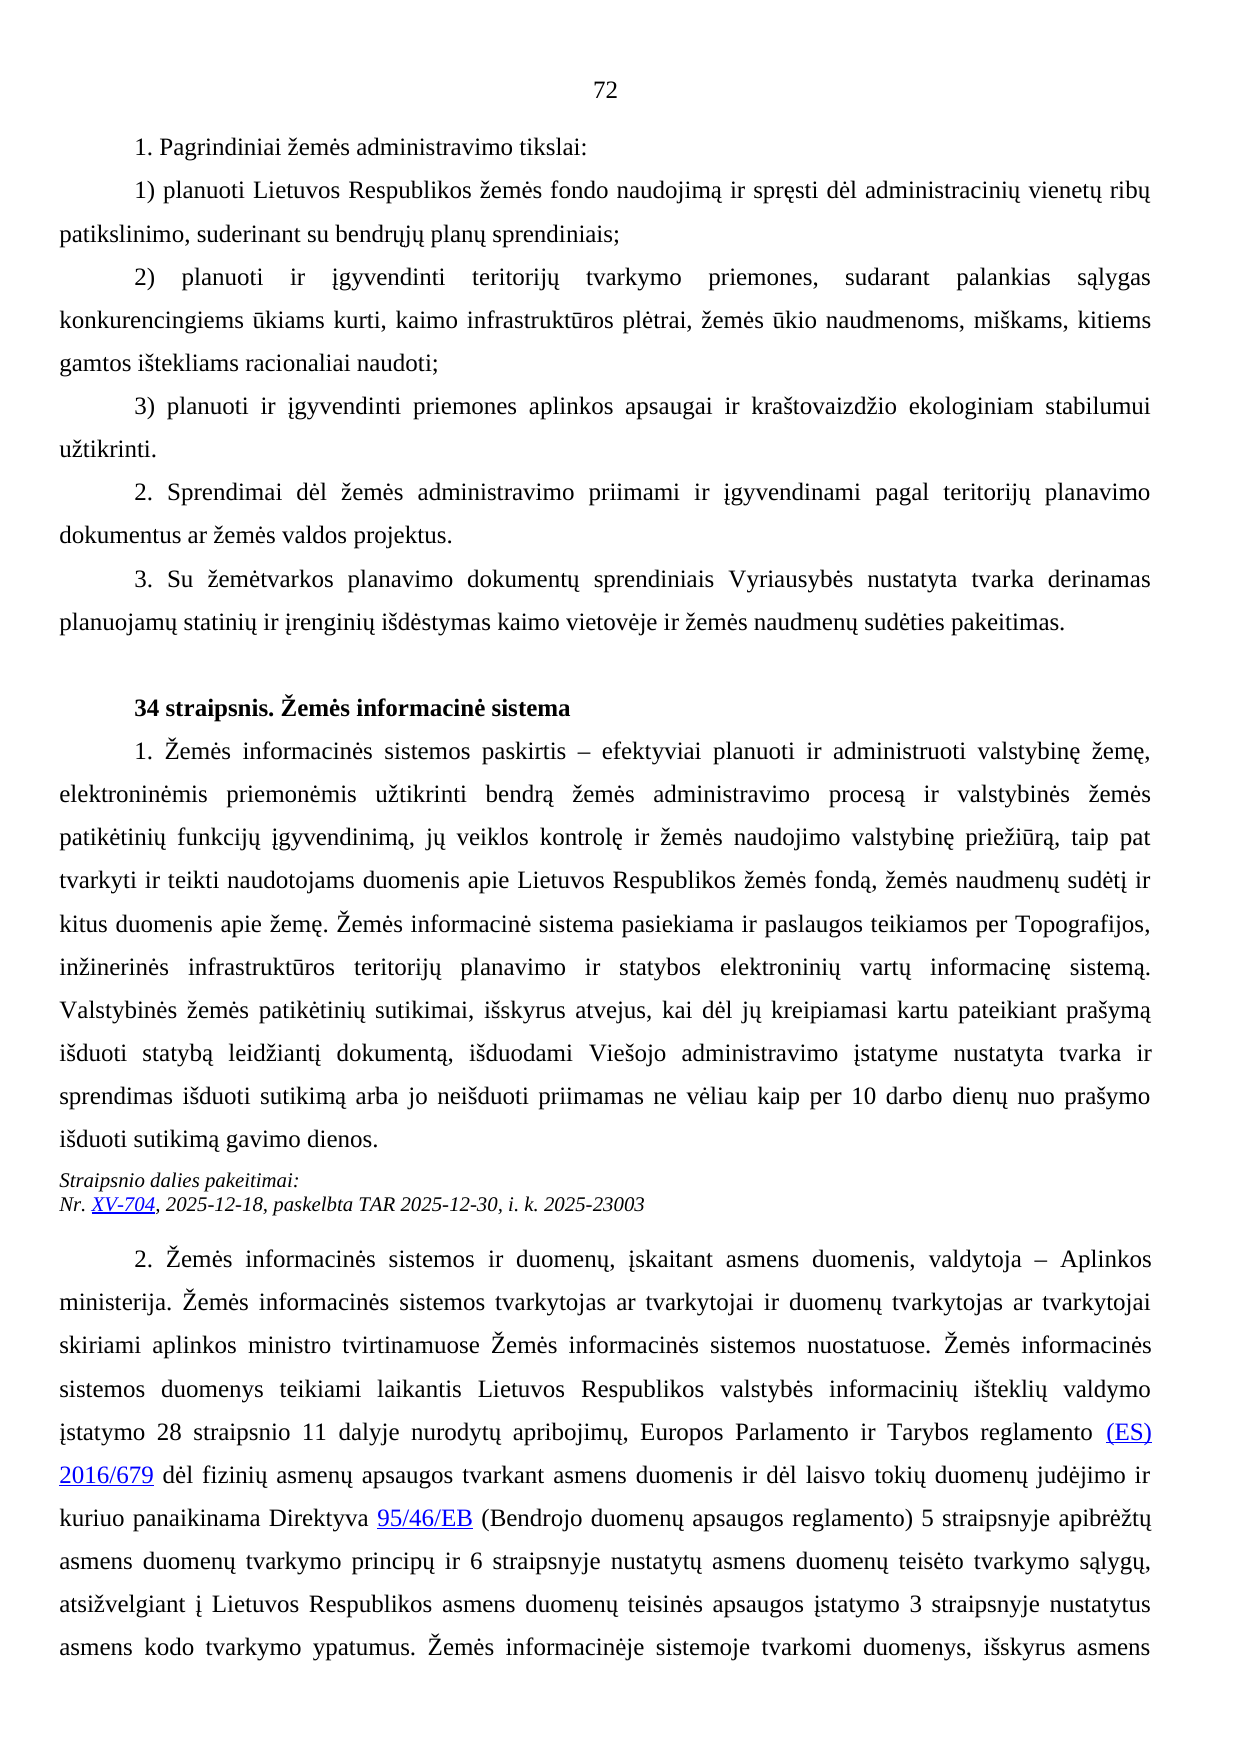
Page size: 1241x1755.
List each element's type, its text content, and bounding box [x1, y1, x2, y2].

text 3. Su žemėtvarkos planavimo dokumentų sprendiniais Vyriausybės nustatyta tvarka derinamas planuojamų statinių ir įrenginių išdėstymas kaimo vietovėje ir žemės naudmenų sudėties pakeitimas. [59, 564, 1152, 636]
text Nr. XV-704, 2025-12-18, paskelbta TAR 2025-12-30, i. k. 2025-23003 [59, 1192, 1152, 1216]
text 34 straipsnis. Žemės informacinė sistema [59, 693, 1152, 722]
text 1. Pagrindiniai žemės administravimo tikslai: [59, 132, 1152, 161]
text 2. Žemės informacinės sistemos ir duomenų, įskaitant asmens duomenis, valdytoja – Aplinkos ministerija. Žemės informacinės sistemos tvarkytojas ar tvarkytojai ir duomenų tvarkytojas ar tvarkytojai skiriami aplinkos ministro tvirtinamuose Žemės informacinės sistemos nuostatuose. Žemės informacinės sistemos duomenys teikiami laikantis Lietuvos Respublikos valstybės informacinių išteklių valdymo įstatymo 28 straipsnio 11 dalyje nurodytų apribojimų, Europos Parlamento ir Tarybos reglamento (ES) 2016/679 dėl fizinių asmenų apsaugos tvarkant asmens duomenis ir dėl laisvo tokių duomenų judėjimo ir kuriuo panaikinama Direktyva 95/46/EB (Bendrojo duomenų apsaugos reglamento) 5 straipsnyje apibrėžtų asmens duomenų tvarkymo principų ir 6 straipsnyje nustatytų asmens duomenų teisėto tvarkymo sąlygų, atsižvelgiant į Lietuvos Respublikos asmens duomenų teisinės apsaugos įstatymo 3 straipsnyje nustatytus asmens kodo tvarkymo ypatumus. Žemės informacinėje sistemoje tvarkomi duomenys, išskyrus asmens [59, 1244, 1152, 1661]
text Straipsnio dalies pakeitimai: [59, 1167, 1152, 1192]
text 1. Žemės informacinės sistemos paskirtis – efektyviai planuoti ir administruoti valstybinę žemę, elektroninėmis priemonėmis užtikrinti bendrą žemės administravimo procesą ir valstybinės žemės patikėtinių funkcijų įgyvendinimą, jų veiklos kontrolę ir žemės naudojimo valstybinę priežiūrą, taip pat tvarkyti ir teikti naudotojams duomenis apie Lietuvos Respublikos žemės fondą, žemės naudmenų sudėtį ir kitus duomenis apie žemę. Žemės informacinė sistema pasiekiama ir paslaugos teikiamos per Topografijos, inžinerinės infrastruktūros teritorijų planavimo ir statybos elektroninių vartų informacinę sistemą. Valstybinės žemės patikėtinių sutikimai, išskyrus atvejus, kai dėl jų kreipiamasi kartu pateikiant prašymą išduoti statybą leidžiantį dokumentą, išduodami Viešojo administravimo įstatyme nustatyta tvarka ir sprendimas išduoti sutikimą arba jo neišduoti priimamas ne vėliau kaip per 10 darbo dienų nuo prašymo išduoti sutikimą gavimo dienos. [59, 736, 1152, 1153]
text 1) planuoti Lietuvos Respublikos žemės fondo naudojimą ir spręsti dėl administracinių vienetų ribų patikslinimo, suderinant su bendrųjų planų sprendiniais; [59, 176, 1152, 247]
text 2) planuoti ir įgyvendinti teritorijų tvarkymo priemones, sudarant palankias sąlygas konkurencingiems ūkiams kurti, kaimo infrastruktūros plėtrai, žemės ūkio naudmenoms, miškams, kitiems gamtos ištekliams racionaliai naudoti; [59, 262, 1152, 377]
text 2. Sprendimai dėl žemės administravimo priimami ir įgyvendinami pagal teritorijų planavimo dokumentus ar žemės valdos projektus. [59, 477, 1152, 549]
text 3) planuoti ir įgyvendinti priemones aplinkos apsaugai ir kraštovaizdžio ekologiniam stabilumui užtikrinti. [59, 391, 1152, 463]
